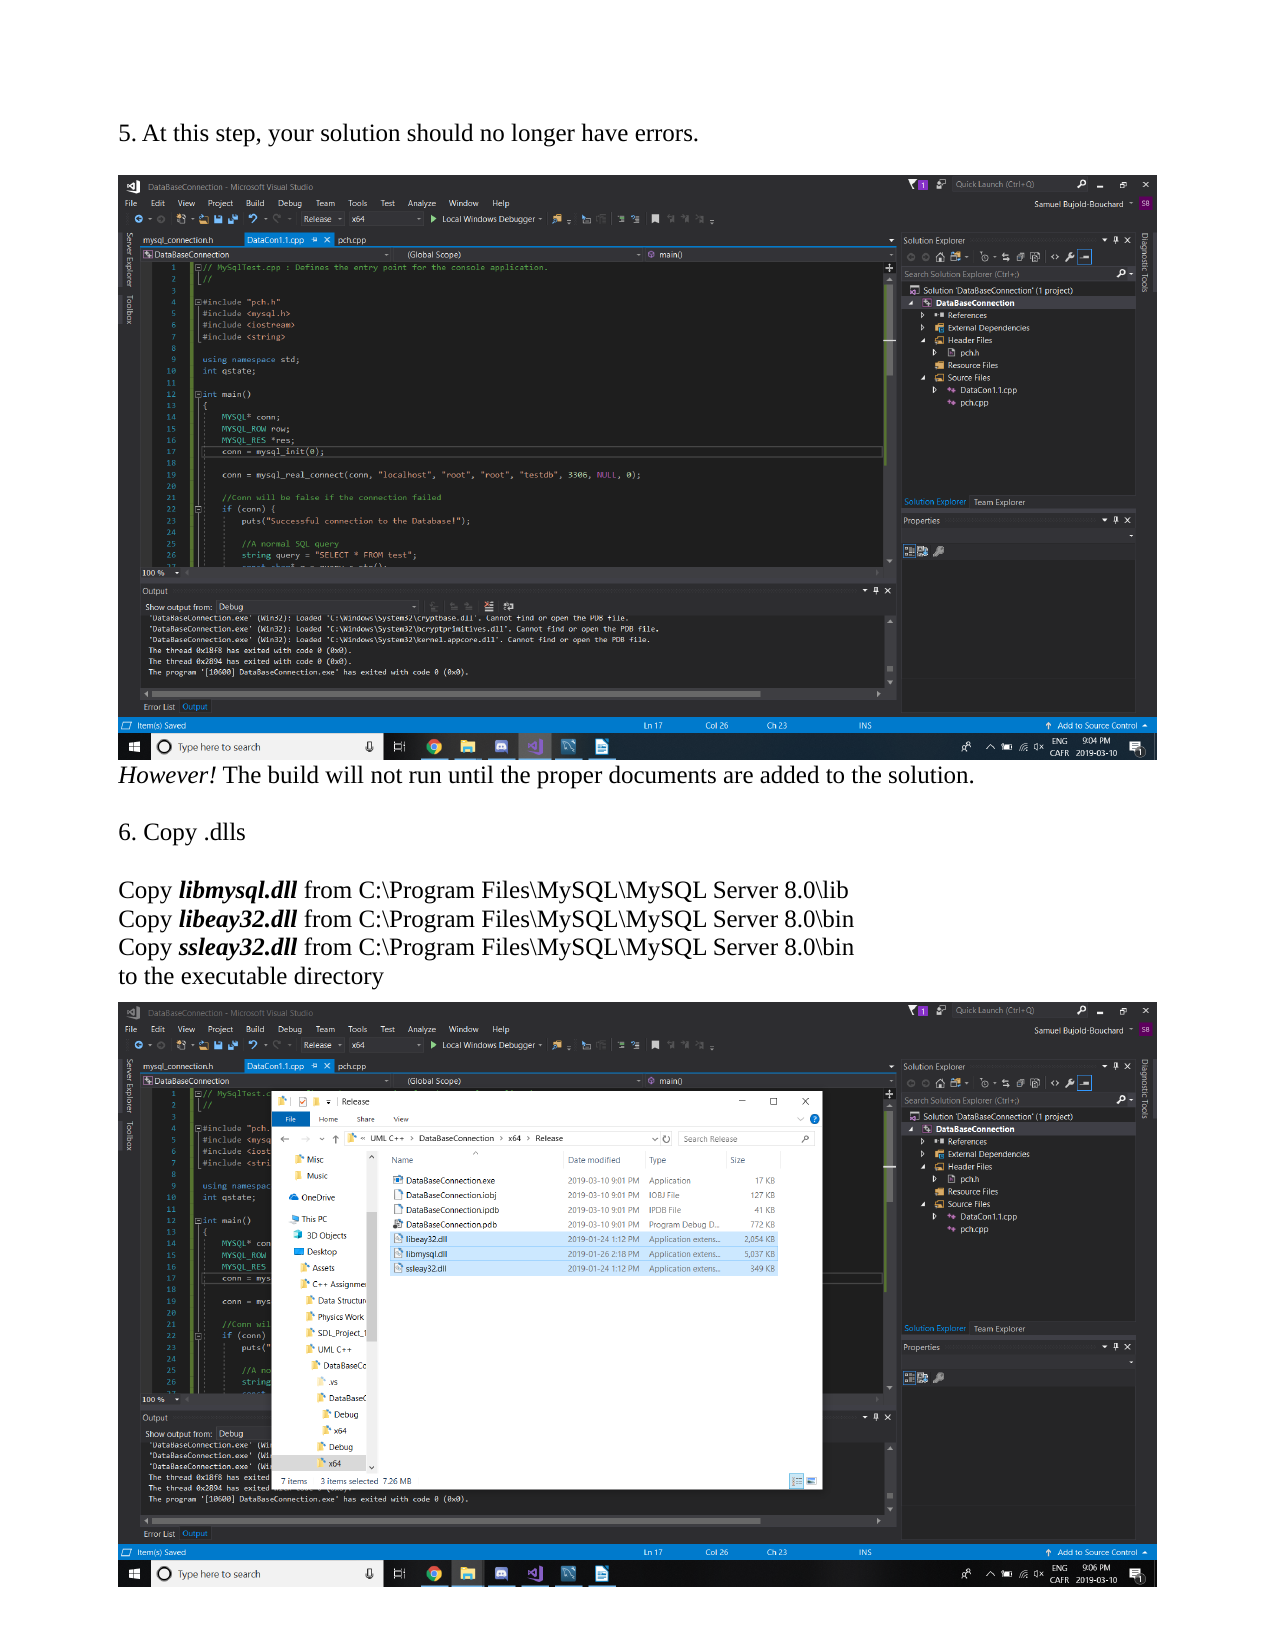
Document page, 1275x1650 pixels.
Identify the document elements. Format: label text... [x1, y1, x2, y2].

text Copy ssleay32.dll from C:\Program Files\MySQL\MySQL Server 8.0\bin [118, 932, 1157, 961]
picture [118, 175, 1157, 760]
text However! The build will not run until the proper documents are added to the solution. [118, 760, 1157, 789]
text 5. At this step, your solution should no longer have errors. [118, 118, 1157, 147]
text to the executable directory [118, 961, 1157, 990]
text 6. Copy .dlls [118, 817, 1157, 846]
text Copy libeay32.dll from C:\Program Files\MySQL\MySQL Server 8.0\bin [118, 904, 1157, 932]
text Copy libmysql.dll from C:\Program Files\MySQL\MySQL Server 8.0\lib [118, 875, 1157, 904]
picture [118, 1002, 1157, 1587]
